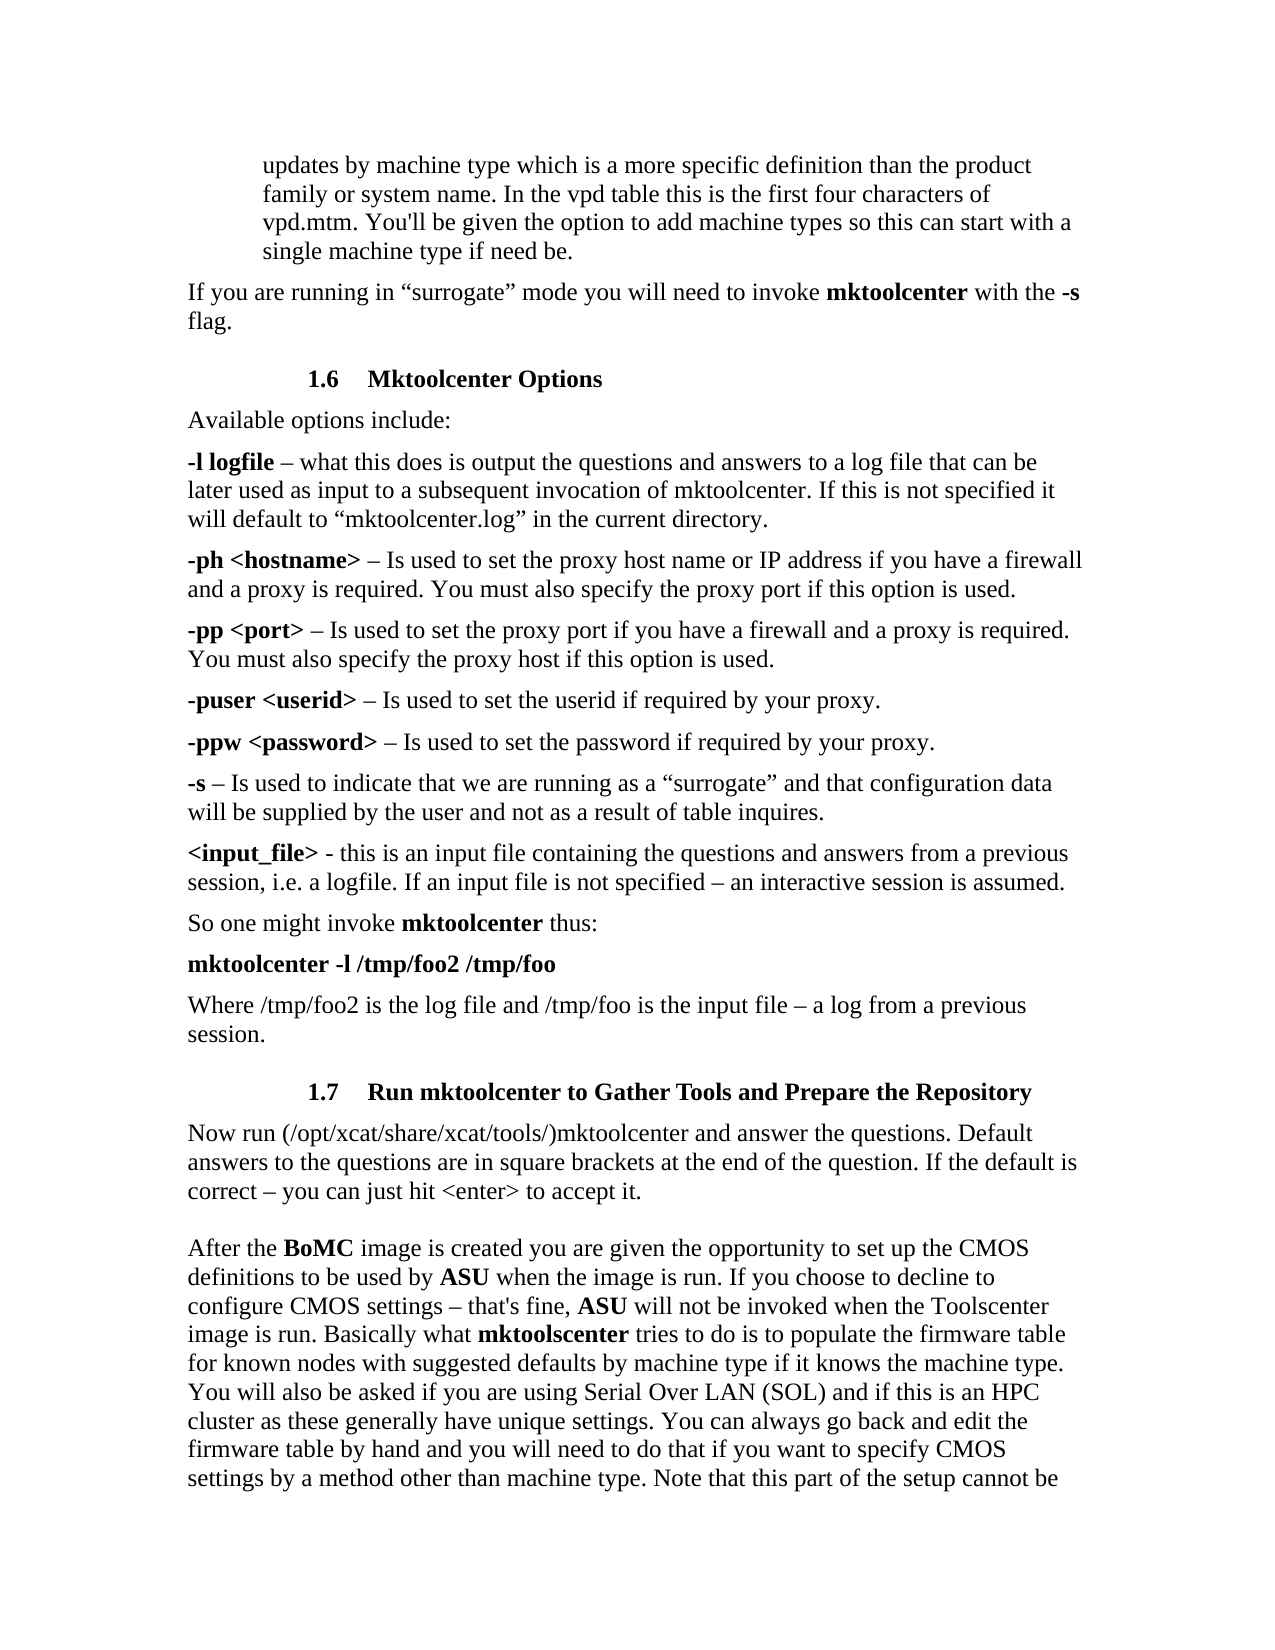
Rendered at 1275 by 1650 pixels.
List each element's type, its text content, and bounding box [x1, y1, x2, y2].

subtitle -l logfile – what this does is output the questions and answers to a log file that can be later used as input to a subsequent invocation of mktoolcenter. If this is not specified it will default to “mktoolcenter.log” in the current directory. [187, 447, 1087, 533]
subtitle -puser <userid> – Is used to set the userid if required by your proxy. [187, 685, 1087, 714]
subtitle Mktoolcenter Options [307, 364, 1087, 393]
text Now run (/opt/xcat/share/xcat/tools/)mktoolcenter and answer the questions. Default answers to the questions are in square brackets at the end of the question. If the default is correct – you can just hit <enter> to accept it. [187, 1118, 1087, 1204]
subtitle <input_file> - this is an input file containing the questions and answers from a previous session, i.e. a logfile. If an input file is not specified – an interactive session is assumed. [187, 838, 1087, 895]
subtitle Available options include: [187, 405, 1087, 434]
subtitle -ph <hostname> – Is used to set the proxy host name or IP address if you have a firewall and a proxy is required. You must also specify the proxy port if this option is used. [187, 545, 1087, 603]
text After the BoMC image is created you are given the opportunity to set up the CMOS definitions to be used by ASU when the image is run. If you choose to decline to configure CMOS settings – that's fine, ASU will not be invoked when the Toolscenter image is run. Basically what mktoolscenter tries to do is to populate the firmware table for known nodes with suggested defaults by machine type if it knows the machine type. You will also be asked if you are using Serial Over LAN (SOL) and if this is an HPC cluster as these generally have unique settings. You can always go back and edit the firmware table by hand and you will need to do that if you want to specify CMOS settings by a method other than machine type. Note that this part of the setup cannot be [187, 1233, 1087, 1492]
subtitle updates by machine type which is a more specific definition than the product family or system name. In the vpd table this is the first four characters of vpd.mtm. You'll be given the option to add machine types so this can start with a single machine type if need be. [225, 150, 1087, 265]
subtitle -ppw <password> – Is used to set the password if required by your proxy. [187, 727, 1087, 755]
subtitle mktoolcenter -l /tmp/foo2 /tmp/foo [187, 949, 1087, 978]
subtitle -s – Is used to indicate that we are running as a “surrogate” and that configuration data will be supplied by the user and not as a result of table inquires. [187, 768, 1087, 825]
subtitle If you are running in “surrogate” mode you will need to invoke mktoolcenter with the -s flag. [187, 277, 1087, 335]
subtitle -pp <port> – Is used to set the proxy port if you have a firewall and a proxy is required. You must also specify the proxy host if this option is used. [187, 615, 1087, 673]
subtitle Where /tmp/foo2 is the log file and /tmp/foo is the input file – a log from a previous session. [187, 990, 1087, 1048]
subtitle So one might invoke mktoolcenter thus: [187, 908, 1087, 937]
subtitle Run mktoolcenter to Gather Tools and Prepare the Repository [307, 1077, 1087, 1106]
